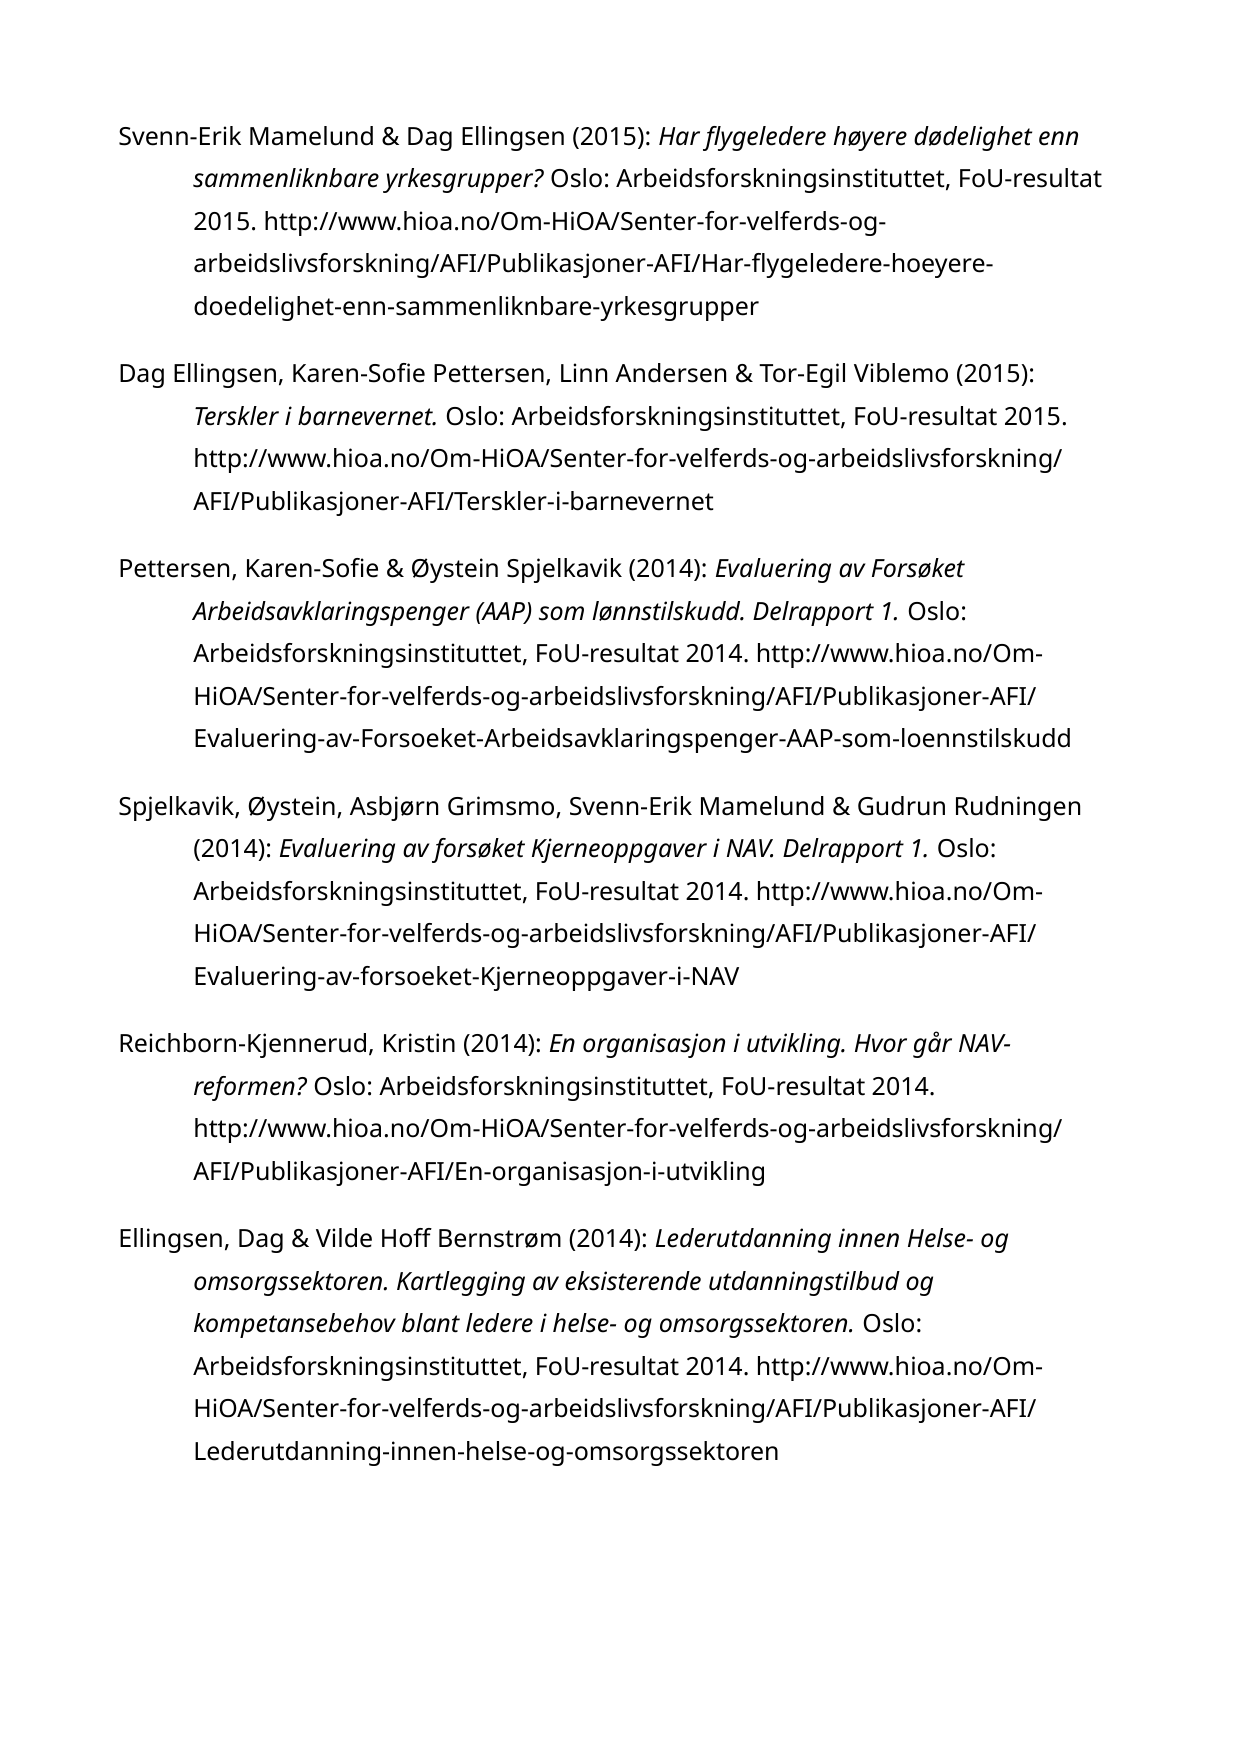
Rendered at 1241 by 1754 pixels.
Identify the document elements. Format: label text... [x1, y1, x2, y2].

list Pettersen, Karen-Sofie & Øystein Spjelkavik (2014): Evaluering av Forsøket Arbeidsavklaringspenger (AAP) som lønnstilskudd. Delrapport 1. Oslo: Arbeidsforskningsinstituttet, FoU-resultat 2014. http://www.hioa.no/Om-HiOA/Senter-for-velferds-og-arbeidslivsforskning/AFI/Publikasjoner-AFI/Evaluering-av-Forsoeket-Arbeidsavklaringspenger-AAP-som-loennstilskudd [118, 551, 1122, 755]
list Svenn-Erik Mamelund & Dag Ellingsen (2015): Har flygeledere høyere dødelighet enn sammenliknbare yrkesgrupper? Oslo: Arbeidsforskningsinstituttet, FoU-resultat 2015. http://www.hioa.no/Om-HiOA/Senter-for-velferds-og-arbeidslivsforskning/AFI/Publikasjoner-AFI/Har-flygeledere-hoeyere-doedelighet-enn-sammenliknbare-yrkesgrupper [118, 118, 1122, 322]
list Reichborn-Kjennerud, Kristin (2014): En organisasjon i utvikling. Hvor går NAV-reformen? Oslo: Arbeidsforskningsinstituttet, FoU-resultat 2014. http://www.hioa.no/Om-HiOA/Senter-for-velferds-og-arbeidslivsforskning/AFI/Publikasjoner-AFI/En-organisasjon-i-utvikling [118, 1026, 1122, 1187]
list Spjelkavik, Øystein, Asbjørn Grimsmo, Svenn-Erik Mamelund & Gudrun Rudningen (2014): Evaluering av forsøket Kjerneoppgaver i NAV. Delrapport 1. Oslo: Arbeidsforskningsinstituttet, FoU-resultat 2014. http://www.hioa.no/Om-HiOA/Senter-for-velferds-og-arbeidslivsforskning/AFI/Publikasjoner-AFI/Evaluering-av-forsoeket-Kjerneoppgaver-i-NAV [118, 788, 1122, 992]
list Ellingsen, Dag & Vilde Hoff Bernstrøm (2014): Lederutdanning innen Helse- og omsorgssektoren. Kartlegging av eksisterende utdanningstilbud og kompetansebehov blant ledere i helse- og omsorgssektoren. Oslo: Arbeidsforskningsinstituttet, FoU-resultat 2014. http://www.hioa.no/Om-HiOA/Senter-for-velferds-og-arbeidslivsforskning/AFI/Publikasjoner-AFI/Lederutdanning-innen-helse-og-omsorgssektoren [118, 1221, 1122, 1467]
list Dag Ellingsen, Karen-Sofie Pettersen, Linn Andersen & Tor-Egil Viblemo (2015): Terskler i barnevernet. Oslo: Arbeidsforskningsinstituttet, FoU-resultat 2015. http://www.hioa.no/Om-HiOA/Senter-for-velferds-og-arbeidslivsforskning/AFI/Publikasjoner-AFI/Terskler-i-barnevernet [118, 356, 1122, 517]
